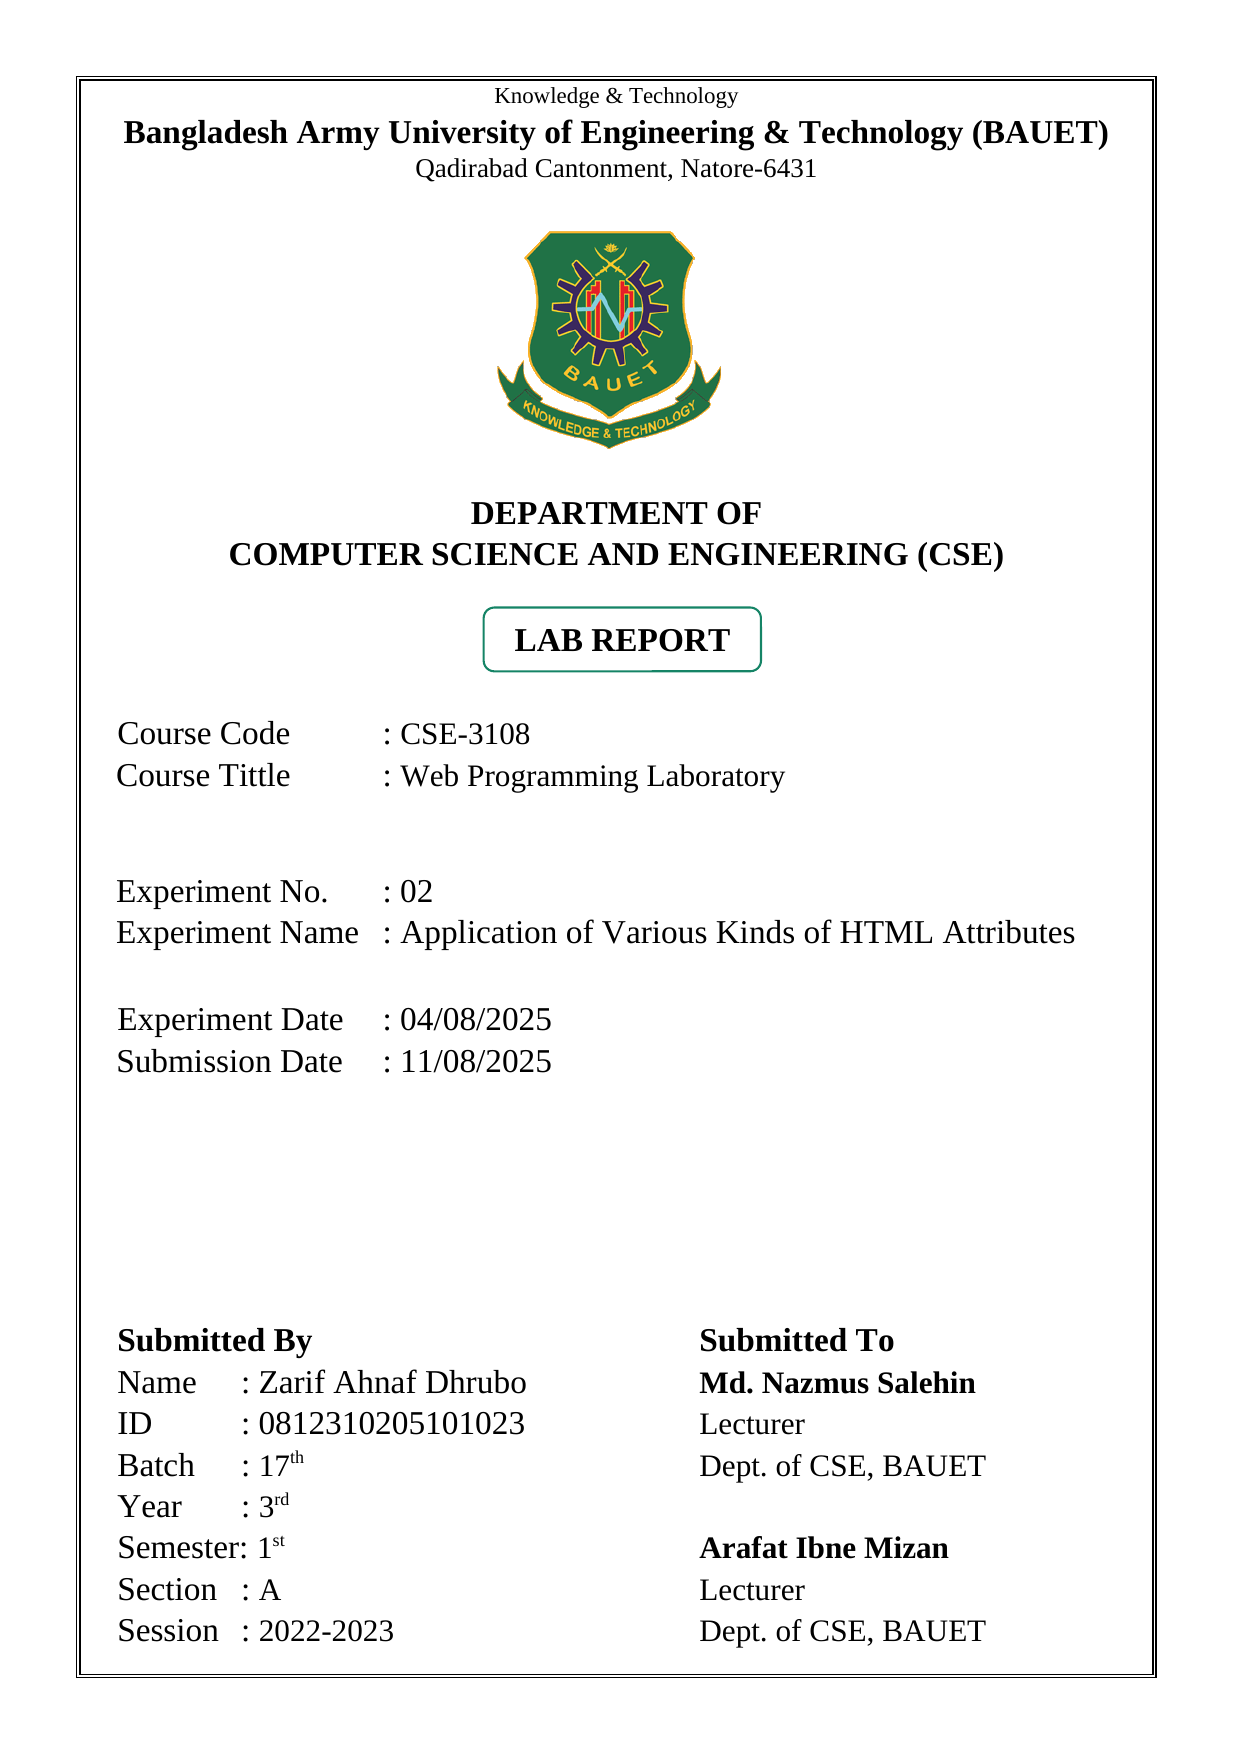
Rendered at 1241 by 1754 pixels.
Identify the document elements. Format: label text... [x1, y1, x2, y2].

text Submitted By Submitted To Name : Zarif Ahnaf Dhrubo Md. Nazmus Salehin ID : 0812310205101023 Lecturer Batch : 17th Dept. of CSE, BAUET Year : 3rd Semester: 1st Arafat Ibne Mizan Section : A Lecturer Session : 2022-2023 Dept. of CSE, BAUET [84, 1321, 1150, 1648]
text Course Code : CSE-3108 Course Tittle : Web Programming Laboratory [82, 713, 1150, 793]
text Knowledge & Technology Bangladesh Army University of Engineering & Technology (BAUET) Qadirabad Cantonment, Natore-6431 [82, 82, 1150, 184]
text Experiment Date : 04/08/2025 Submission Date : 11/08/2025 [83, 1000, 1150, 1079]
text Experiment No. : 02 Experiment Name : Application of Various Kinds of HTML Attributes [82, 871, 1150, 981]
text LAB REPORT [502, 620, 743, 658]
text DEPARTMENT OF COMPUTER SCIENCE AND ENGINEERING (CSE) [82, 493, 1150, 573]
picture [490, 224, 726, 455]
